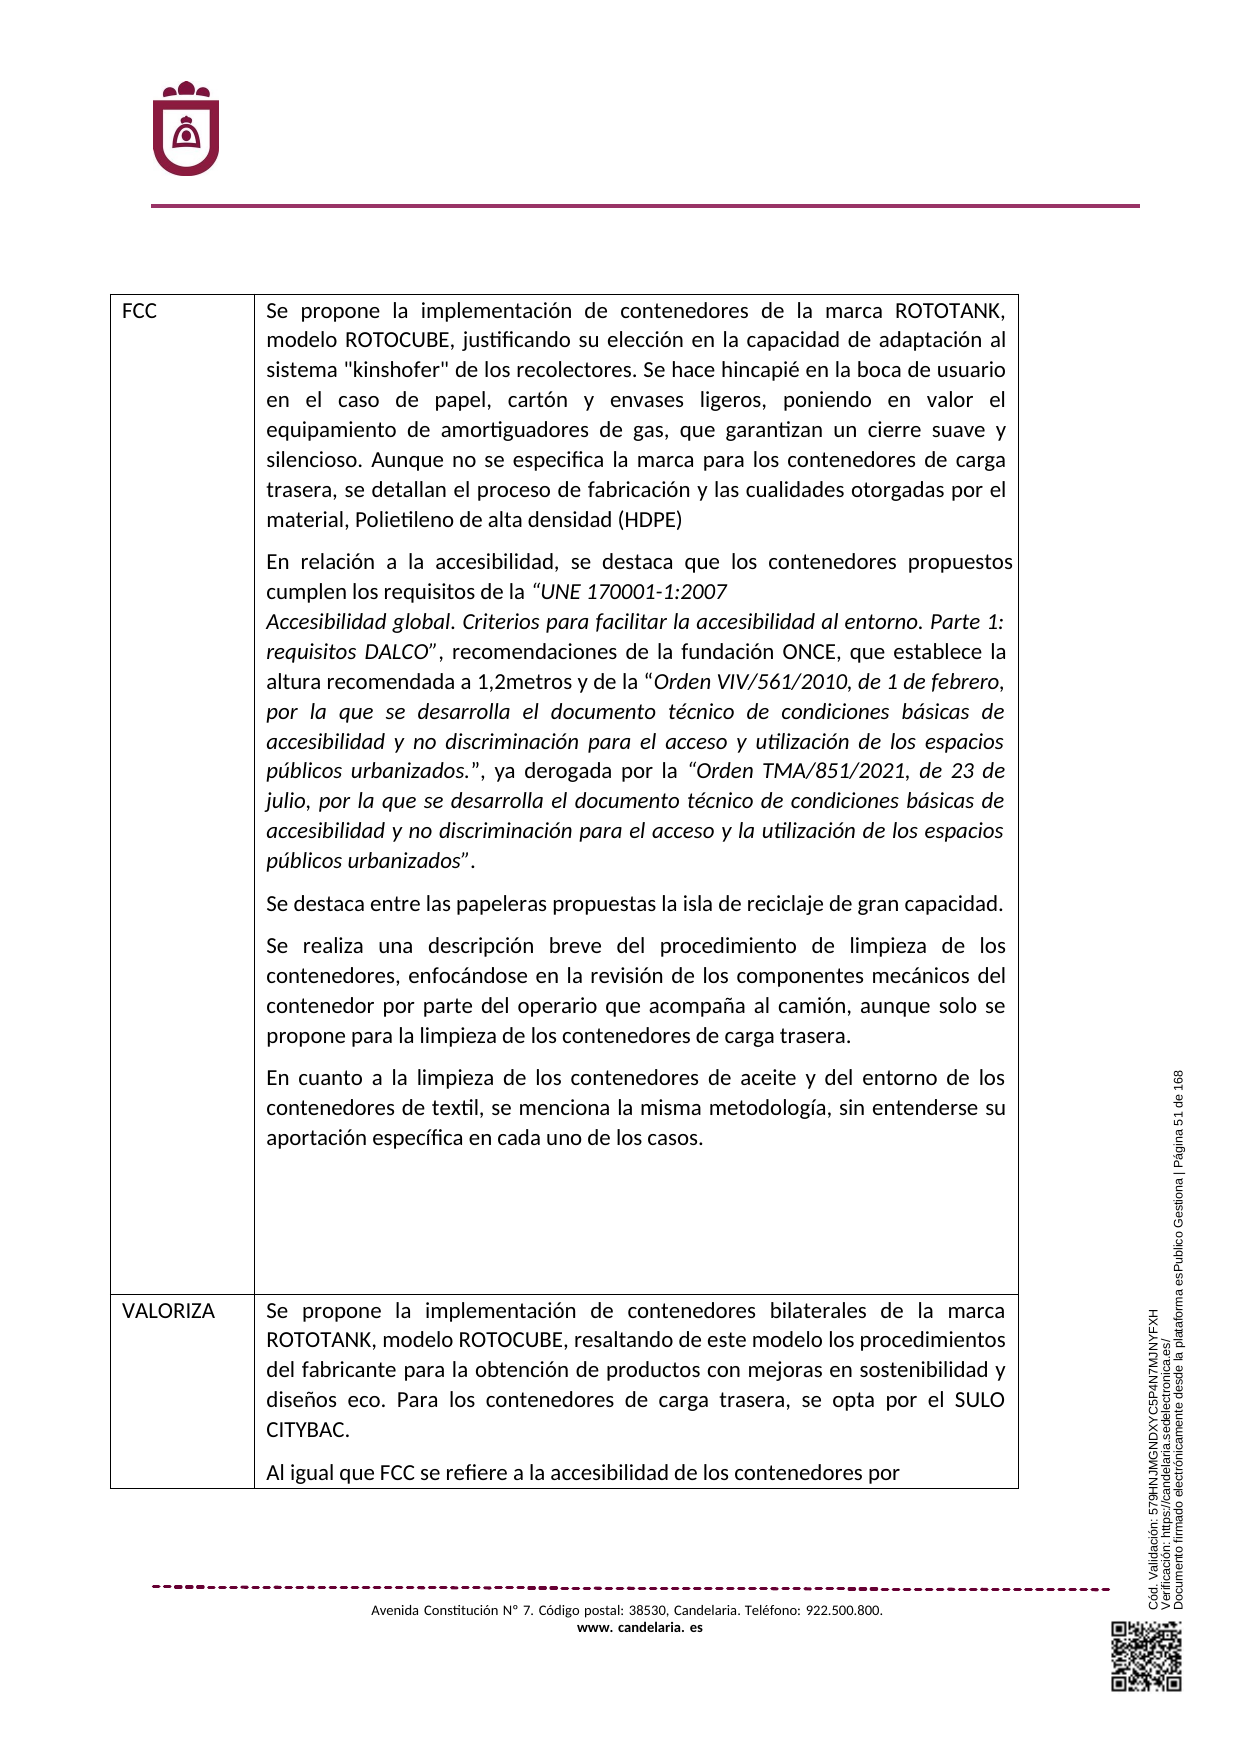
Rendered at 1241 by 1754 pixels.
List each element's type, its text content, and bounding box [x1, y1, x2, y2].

table_cell VALORIZA [111, 1295, 254, 1487]
table_cell FCC [111, 295, 254, 1293]
table_cell Se propone la implementación de contenedores de la marca ROTOTANK, modelo ROTOCUBE, justificando su elección en la capacidad de adaptación al sistema "kinshofer" de los recolectores. Se hace hincapié en la boca de usuario en el caso de papel, cartón y envases ligeros, poniendo en valor el equipamiento de amortiguadores de gas, que garantizan un cierre suave y silencioso. Aunque no se especifica la marca para los contenedores de carga trasera, se detallan el proceso de fabricación y las cualidades otorgadas por el material, Polietileno de alta densidad (HDPE) En relación a la accesibilidad, se destaca que los contenedores propuestos cumplen los requisitos de la “UNE 170001-1:2007 Accesibilidad global. Criterios para facilitar la accesibilidad al entorno. Parte 1: requisitos DALCO”, recomendaciones de la fundación ONCE, que establece la altura recomendada a 1,2metros y de la “Orden VIV/561/2010, de 1 de febrero, por la que se desarrolla el documento técnico de condiciones básicas de accesibilidad y no discriminación para el acceso y utilización de los espacios públicos urbanizados.”, ya derogada por la “Orden TMA/851/2021, de 23 de julio, por la que se desarrolla el documento técnico de condiciones básicas de accesibilidad y no discriminación para el acceso y la utilización de los espacios públicos urbanizados”. Se destaca entre las papeleras propuestas la isla de reciclaje de gran capacidad. Se realiza una descripción breve del procedimiento de limpieza de los contenedores, enfocándose en la revisión de los componentes mecánicos del contenedor por parte del operario que acompaña al camión, aunque solo se propone para la limpieza de los contenedores de carga trasera. En cuanto a la limpieza de los contenedores de aceite y del entorno de los contenedores de textil, se menciona la misma metodología, sin entenderse su aportación específica en cada uno de los casos. [255, 295, 1018, 1293]
table_cell Se propone la implementación de contenedores bilaterales de la marca ROTOTANK, modelo ROTOCUBE, resaltando de este modelo los procedimientos del fabricante para la obtención de productos con mejoras en sostenibilidad y diseños eco. Para los contenedores de carga trasera, se opta por el SULO CITYBAC. Al igual que FCC se refiere a la accesibilidad de los contenedores por [255, 1295, 1018, 1487]
